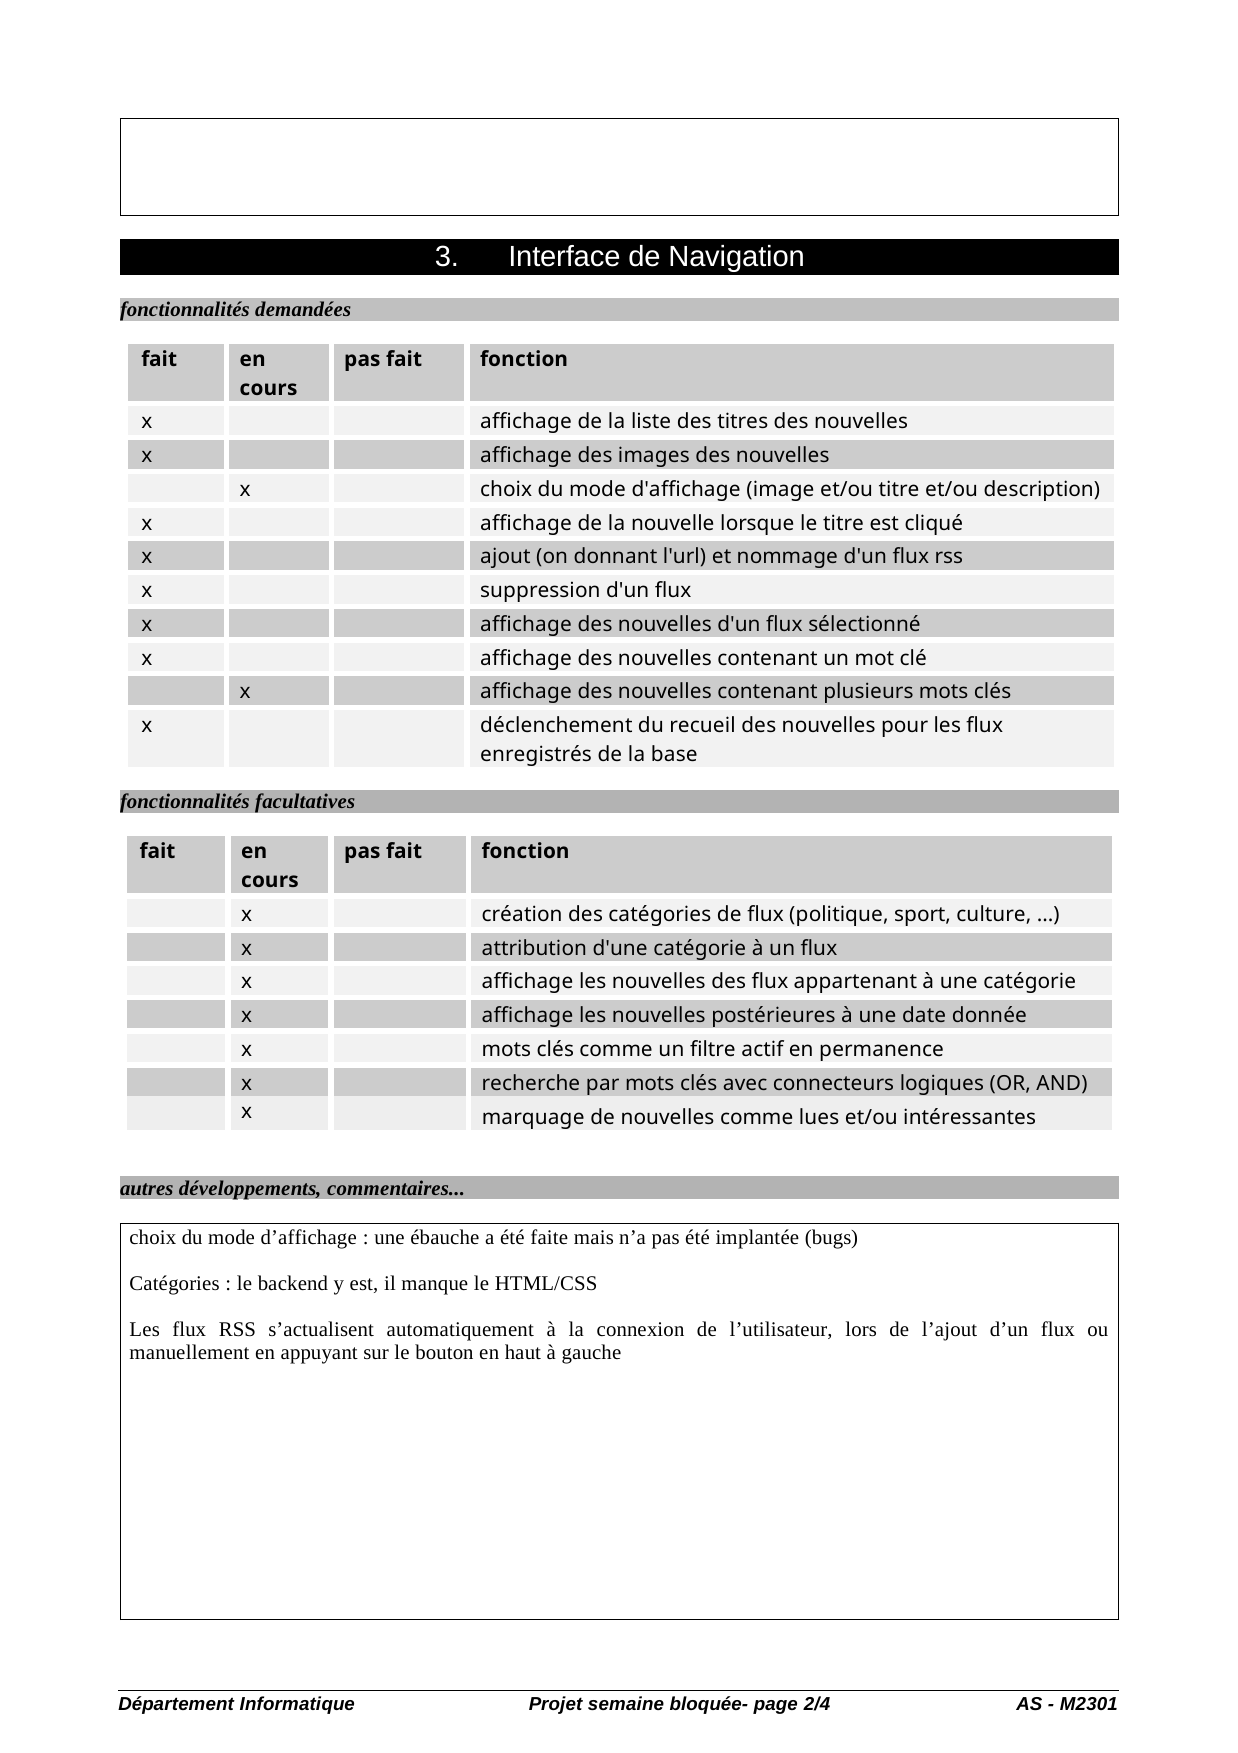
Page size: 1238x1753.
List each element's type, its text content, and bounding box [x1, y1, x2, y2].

table_cell x [128, 508, 224, 536]
table_cell attribution d'une catégorie à un flux [471, 933, 1112, 961]
table_cell [229, 541, 329, 570]
table_cell [229, 643, 329, 671]
table_cell affichage les nouvelles postérieures à une date donnée [471, 1000, 1112, 1028]
table_cell [334, 710, 464, 767]
table_cell [128, 474, 224, 502]
table_cell [127, 966, 225, 995]
table_cell [334, 508, 464, 536]
table_cell recherche par mots clés avec connecteurs logiques (OR, AND) [471, 1068, 1112, 1096]
table_cell x [128, 440, 224, 469]
table_cell affichage de la nouvelle lorsque le titre est cliqué [470, 508, 1114, 536]
text Catégories : le backend y est, il manque le HTML/CSS [121, 1268, 1118, 1295]
table_cell affichage des nouvelles contenant un mot clé [470, 643, 1114, 671]
table_cell x [128, 643, 224, 671]
table_cell [127, 1068, 225, 1096]
text choix du mode d’affichage : une ébauche a été faite mais n’a pas été implantée (bugs) [121, 1224, 1118, 1249]
table_cell [229, 508, 329, 536]
table_cell [127, 1034, 225, 1062]
table_cell x [128, 406, 224, 435]
table_cell [334, 541, 464, 570]
table_header pas fait [334, 836, 466, 893]
table_cell x [231, 899, 328, 927]
table_cell x [231, 1096, 328, 1130]
table_cell [334, 1000, 466, 1028]
text fonctionnalités demandées [120, 298, 1119, 321]
table_cell x [128, 541, 224, 570]
table_cell [334, 1096, 466, 1130]
table_cell suppression d'un flux [470, 575, 1114, 604]
table_cell marquage de nouvelles comme lues et/ou intéressantes [471, 1096, 1112, 1130]
table_cell [334, 440, 464, 469]
table_cell [334, 406, 464, 435]
table_cell [229, 609, 329, 637]
table_cell x [128, 710, 224, 767]
table_header en cours [231, 836, 328, 893]
table_cell x [229, 676, 329, 705]
table_cell déclenchement du recueil des nouvelles pour les flux enregistrés de la base [470, 710, 1114, 767]
table_cell [229, 575, 329, 604]
table_cell [229, 406, 329, 435]
table_header en cours [229, 344, 329, 401]
table_cell [127, 899, 225, 927]
table_header fonction [470, 344, 1114, 401]
table_cell [334, 575, 464, 604]
table_cell x [229, 474, 329, 502]
table_cell x [231, 966, 328, 995]
list Interface de Navigation [120, 239, 1119, 274]
text fonctionnalités facultatives [120, 790, 1119, 813]
table_cell [334, 966, 466, 995]
table_cell [334, 609, 464, 637]
table_cell x [231, 1000, 328, 1028]
table_cell [229, 710, 329, 767]
table_cell création des catégories de flux (politique, sport, culture, ...) [471, 899, 1112, 927]
table_cell mots clés comme un filtre actif en permanence [471, 1034, 1112, 1062]
table_cell [334, 643, 464, 671]
table_cell [334, 1068, 466, 1096]
table_cell [334, 474, 464, 502]
table_cell affichage les nouvelles des flux appartenant à une catégorie [471, 966, 1112, 995]
table_cell x [128, 575, 224, 604]
table_cell x [231, 933, 328, 961]
table_cell x [231, 1068, 328, 1096]
table_cell [127, 933, 225, 961]
table_cell affichage des nouvelles contenant plusieurs mots clés [470, 676, 1114, 705]
text Les flux RSS s’actualisent automatiquement à la connexion de l’utilisateur, lors de l’ajout d’un flux ou manuellement en appuyant sur le bouton en haut à gauche [121, 1314, 1118, 1364]
table_cell [334, 933, 466, 961]
table_cell x [231, 1034, 328, 1062]
table_cell [334, 899, 466, 927]
table_cell ajout (on donnant l'url) et nommage d'un flux rss [470, 541, 1114, 570]
table_cell [127, 1000, 225, 1028]
table_cell [128, 676, 224, 705]
table_header fonction [471, 836, 1112, 893]
table_cell choix du mode d'affichage (image et/ou titre et/ou description) [470, 474, 1114, 502]
table_cell affichage des nouvelles d'un flux sélectionné [470, 609, 1114, 637]
table_cell x [128, 609, 224, 637]
table_cell affichage de la liste des titres des nouvelles [470, 406, 1114, 435]
table_cell [127, 1096, 225, 1130]
table_cell [229, 440, 329, 469]
table_header fait [128, 344, 224, 401]
text autres développements, commentaires... [120, 1176, 1119, 1199]
table_header fait [127, 836, 225, 893]
table_cell [334, 1034, 466, 1062]
table_cell affichage des images des nouvelles [470, 440, 1114, 469]
table_header pas fait [334, 344, 464, 401]
table_cell [334, 676, 464, 705]
